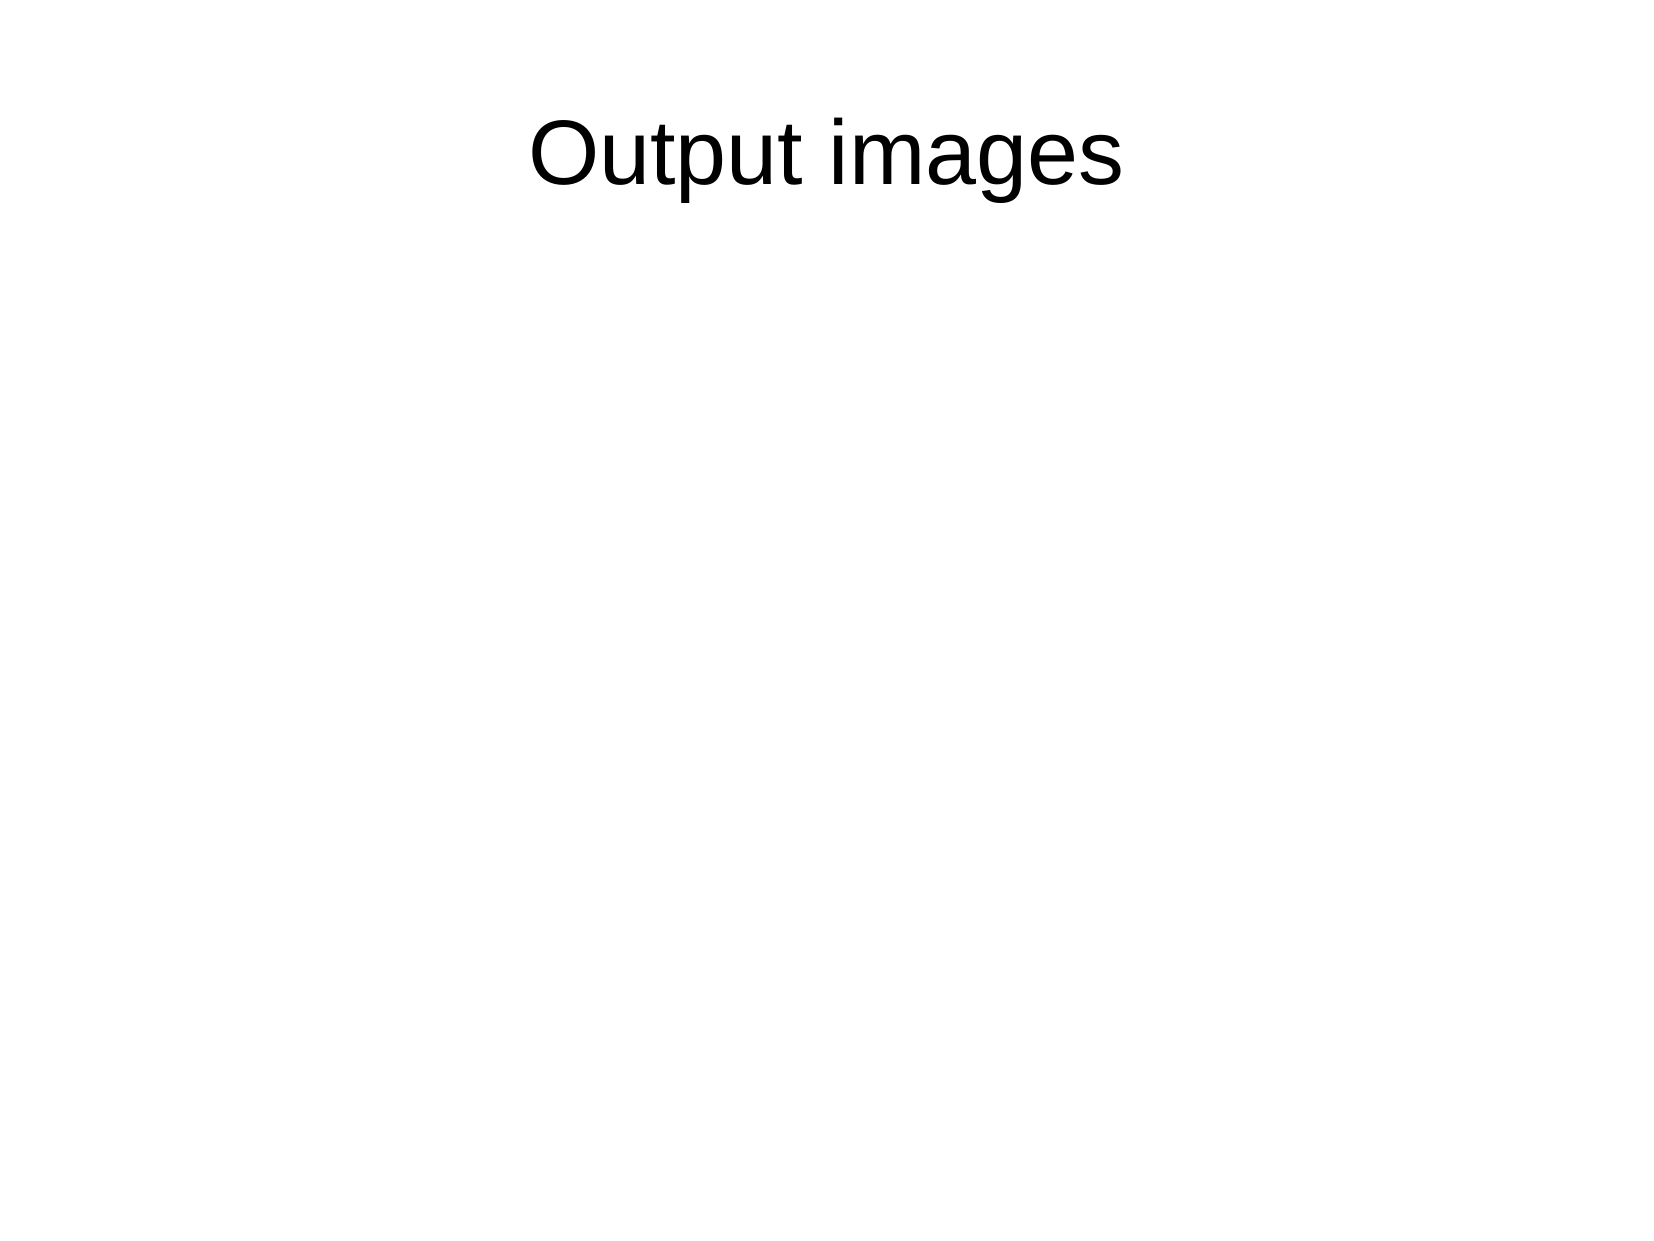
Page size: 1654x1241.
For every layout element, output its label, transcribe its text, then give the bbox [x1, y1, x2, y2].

title Output images [82, 49, 1571, 257]
